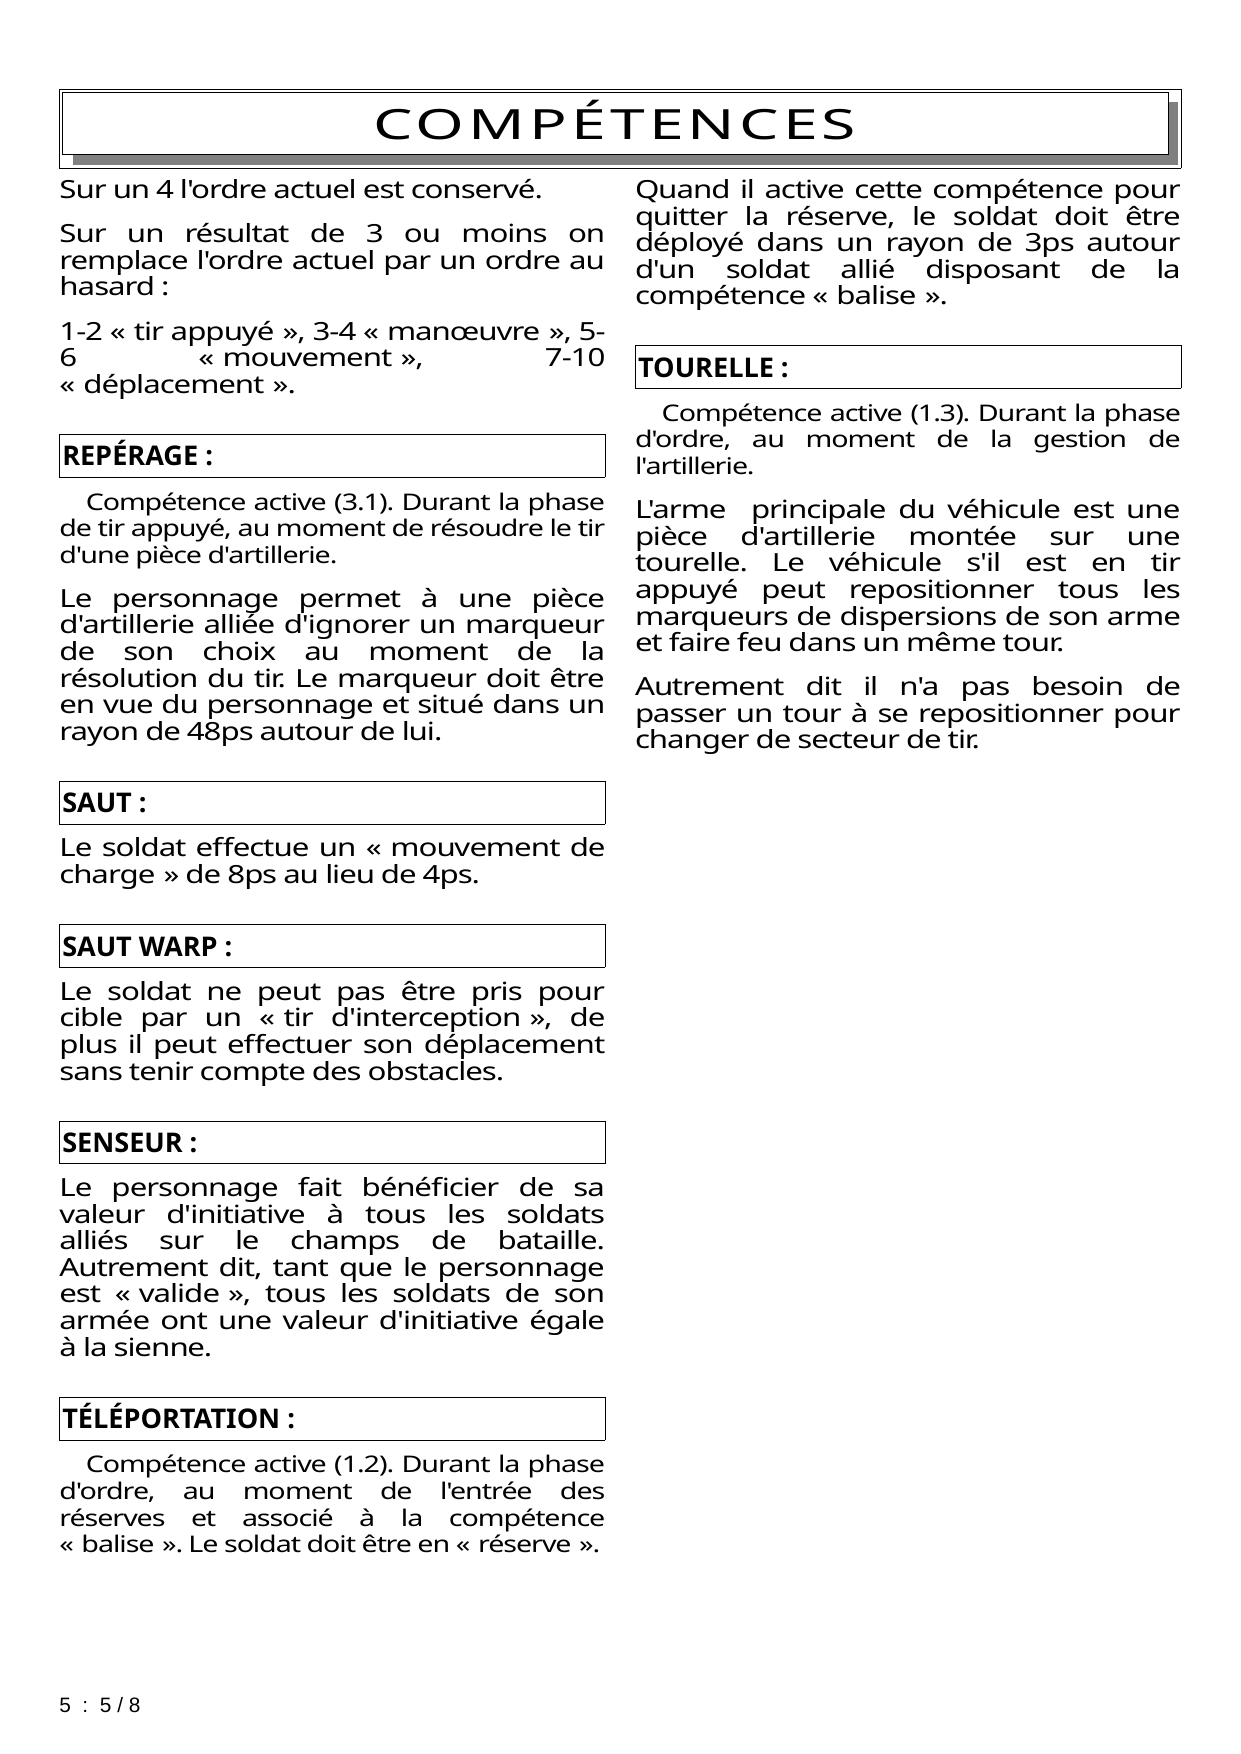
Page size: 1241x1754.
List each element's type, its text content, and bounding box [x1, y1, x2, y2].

text 1-2 « tir appuyé », 3-4 « manœuvre », 5-6 « mouvement », 7-10 « déplacement ». [59, 319, 605, 398]
title Repérage : [60, 435, 605, 477]
text Le personnage fait bénéficier de sa valeur d'initiative à tous les soldats alliés sur le champs de bataille. Autrement dit, tant que le personnage est « valide », tous les soldats de son armée ont une valeur d'initiative égale à la sienne. [59, 1175, 605, 1361]
text Compétence active (1.3). Durant la phase d'ordre, au moment de la gestion de l'artillerie. [635, 400, 1181, 480]
text Le soldat ne peut pas être pris pour cible par un « tir d'interception », de plus il peut effectuer son déplacement sans tenir compte des obstacles. [59, 979, 605, 1085]
text Autrement dit il n'a pas besoin de passer un tour à se repositionner pour changer de secteur de tir. [635, 674, 1181, 754]
text L'arme principale du véhicule est une pièce d'artillerie montée sur une tourelle. Le véhicule s'il est en tir appuyé peut repositionner tous les marqueurs de dispersions de son arme et faire feu dans un même tour. [635, 497, 1181, 657]
title Saut Warp : [60, 925, 605, 967]
text Sur un résultat de 3 ou moins on remplace l'ordre actuel par un ordre au hasard : [59, 221, 605, 301]
text Le soldat effectue un « mouvement de charge » de 8ps au lieu de 4ps. [59, 836, 605, 889]
title Saut : [60, 782, 605, 824]
title tourelle : [636, 346, 1181, 388]
title Senseur : [60, 1122, 605, 1163]
text Compétence active (3.1). Durant la phase de tir appuyé, au moment de résoudre le tir d'une pièce d'artillerie. [59, 489, 605, 568]
text Sur un 4 l'ordre actuel est conservé. [59, 177, 605, 204]
text Compétence active (1.2). Durant la phase d'ordre, au moment de l'entrée des réserves et associé à la compétence « balise ». Le soldat doit être en « réserve ». [59, 1452, 605, 1558]
text Le personnage permet à une pièce d'artillerie alliée d'ignorer un marqueur de son choix au moment de la résolution du tir. Le marqueur doit être en vue du personnage et situé dans un rayon de 48ps autour de lui. [59, 586, 605, 745]
text Quand il active cette compétence pour quitter la réserve, le soldat doit être déployé dans un rayon de 3ps autour d'un soldat allié disposant de la compétence « balise ». [635, 177, 1181, 310]
title Téléportation : [60, 1398, 605, 1440]
